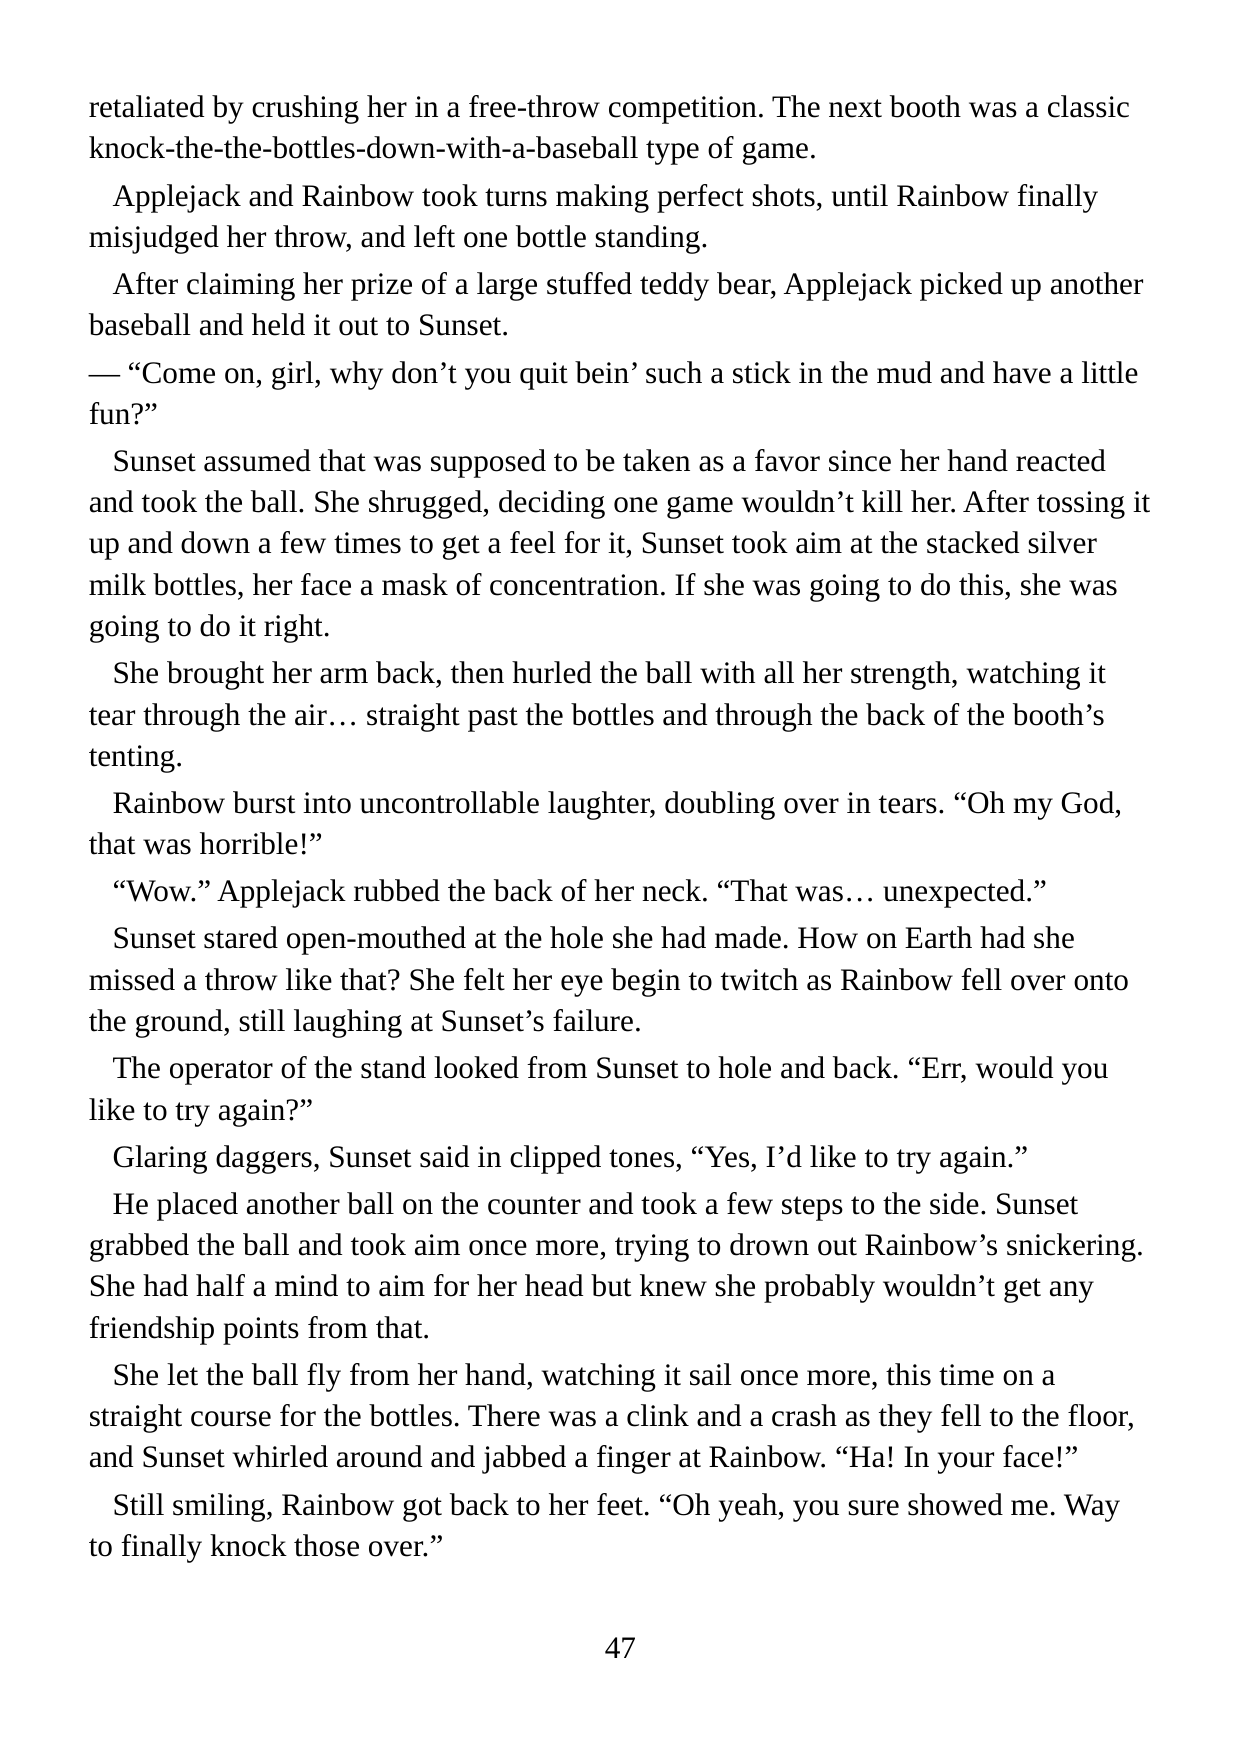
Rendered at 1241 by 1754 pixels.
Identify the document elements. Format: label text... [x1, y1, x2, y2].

text Rainbow burst into uncontrollable laughter, doubling over in tears. “Oh my God, that was horrible!” [88, 784, 1152, 861]
text After claiming her prize of a large stuffed teddy bear, Applejack picked up another baseball and held it out to Sunset. [88, 265, 1152, 343]
text retaliated by crushing her in a free-throw competition. The next booth was a classic knock-the-the-bottles-down-with-a-baseball type of game. [88, 88, 1152, 166]
text She brought her arm back, then hurled the ball with all her strength, watching it tear through the air… straight past the bottles and through the back of the booth’s tenting. [88, 654, 1152, 773]
text “Wow.” Applejack rubbed the back of her neck. “That was… unexpected.” [88, 873, 1152, 908]
text Sunset assumed that was supposed to be taken as a favor since her hand reacted and took the ball. She shrugged, deciding one game wouldn’t kill her. After tossing it up and down a few times to get a feel for it, Sunset took aim at the stacked silver milk bottles, her face a mask of concentration. If she was going to do this, she was going to do it right. [88, 442, 1152, 643]
text Applejack and Rainbow took turns making perfect shots, until Rainbow finally misjudged her throw, and left one bottle standing. [88, 177, 1152, 254]
text He placed another ball on the counter and took a few steps to the side. Sunset grabbed the ball and took aim once more, trying to drown out Rainbow’s snickering. She had half a mind to aim for her head but knew she probably wouldn’t get any friendship points from that. [88, 1185, 1152, 1345]
text Still smiling, Rainbow got back to her feet. “Oh yeah, you sure showed me. Way to finally knock those over.” [88, 1486, 1152, 1563]
text — “Come on, girl, why don’t you quit bein’ such a stick in the mud and have a little fun?” [88, 354, 1152, 431]
text Glaring daggers, Sunset said in clipped tones, “Yes, I’d like to try again.” [88, 1138, 1152, 1174]
text The operator of the stand looked from Sunset to hole and back. “Err, would you like to try again?” [88, 1049, 1152, 1127]
text Sunset stared open-mouthed at the hole she had made. How on Earth had she missed a throw like that? She felt her eye begin to twitch as Rainbow fell over onto the ground, still laughing at Sunset’s failure. [88, 920, 1152, 1038]
text She let the ball fly from her hand, watching it sail once more, this time on a straight course for the bottles. There was a clink and a crash as they fell to the floor, and Sunset whirled around and jabbed a finger at Rainbow. “Ha! In your face!” [88, 1356, 1152, 1474]
